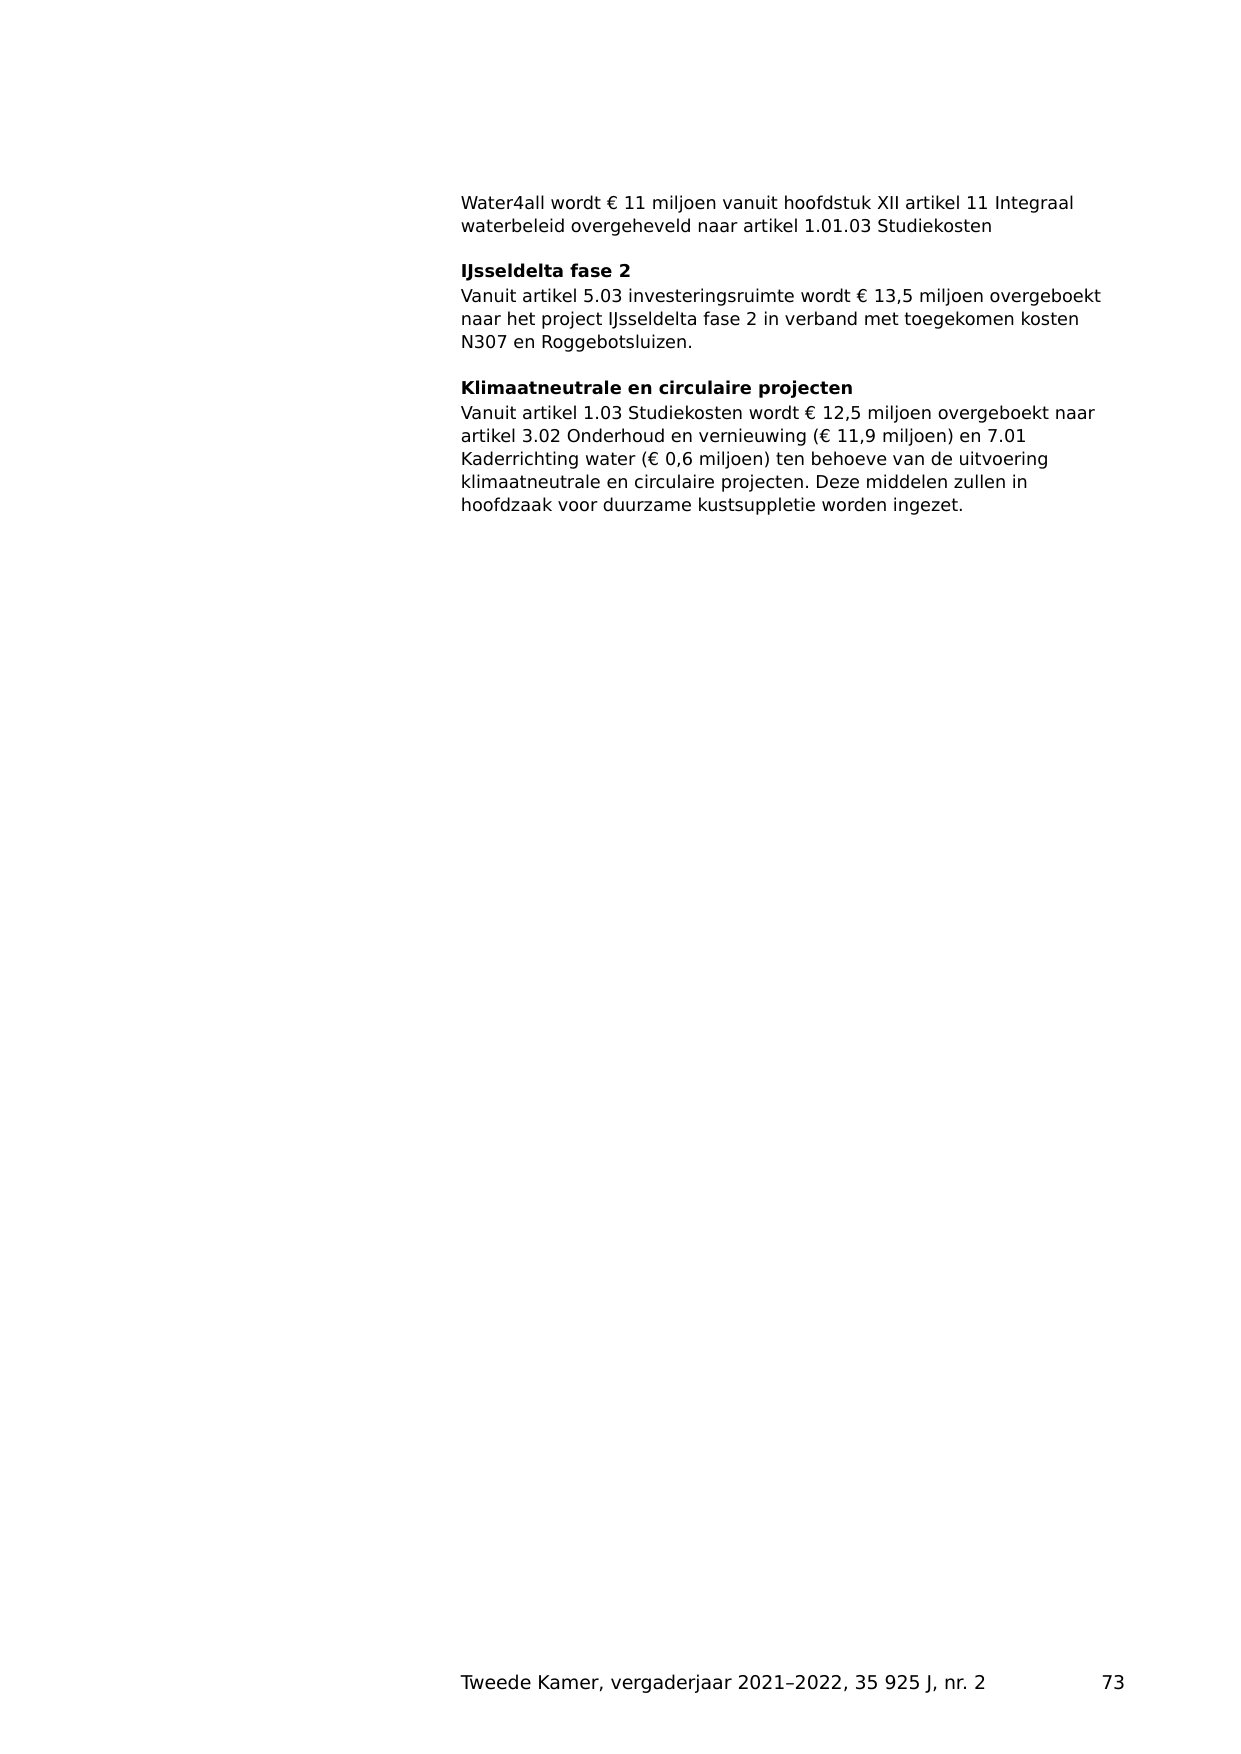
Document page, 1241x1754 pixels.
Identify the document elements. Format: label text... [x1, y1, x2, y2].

text IJsseldelta fase 2 [461, 259, 1125, 282]
text Vanuit artikel 1.03 Studiekosten wordt € 12,5 miljoen overgeboekt naar artikel 3.02 Onderhoud en vernieuwing (€ 11,9 miljoen) en 7.01 Kaderrichting water (€ 0,6 miljoen) ten behoeve van de uitvoering klimaatneutrale en circulaire projecten. Deze middelen zullen in hoofdzaak voor duurzame kustsuppletie worden ingezet. [461, 401, 1125, 516]
text Vanuit artikel 5.03 investeringsruimte wordt € 13,5 miljoen overgeboekt naar het project IJsseldelta fase 2 in verband met toegekomen kosten N307 en Roggebotsluizen. [461, 284, 1125, 353]
text Water4all wordt € 11 miljoen vanuit hoofdstuk XII artikel 11 Integraal waterbeleid overgeheveld naar artikel 1.01.03 Studiekosten [461, 191, 1125, 237]
text Klimaatneutrale en circulaire projecten [461, 376, 1125, 399]
